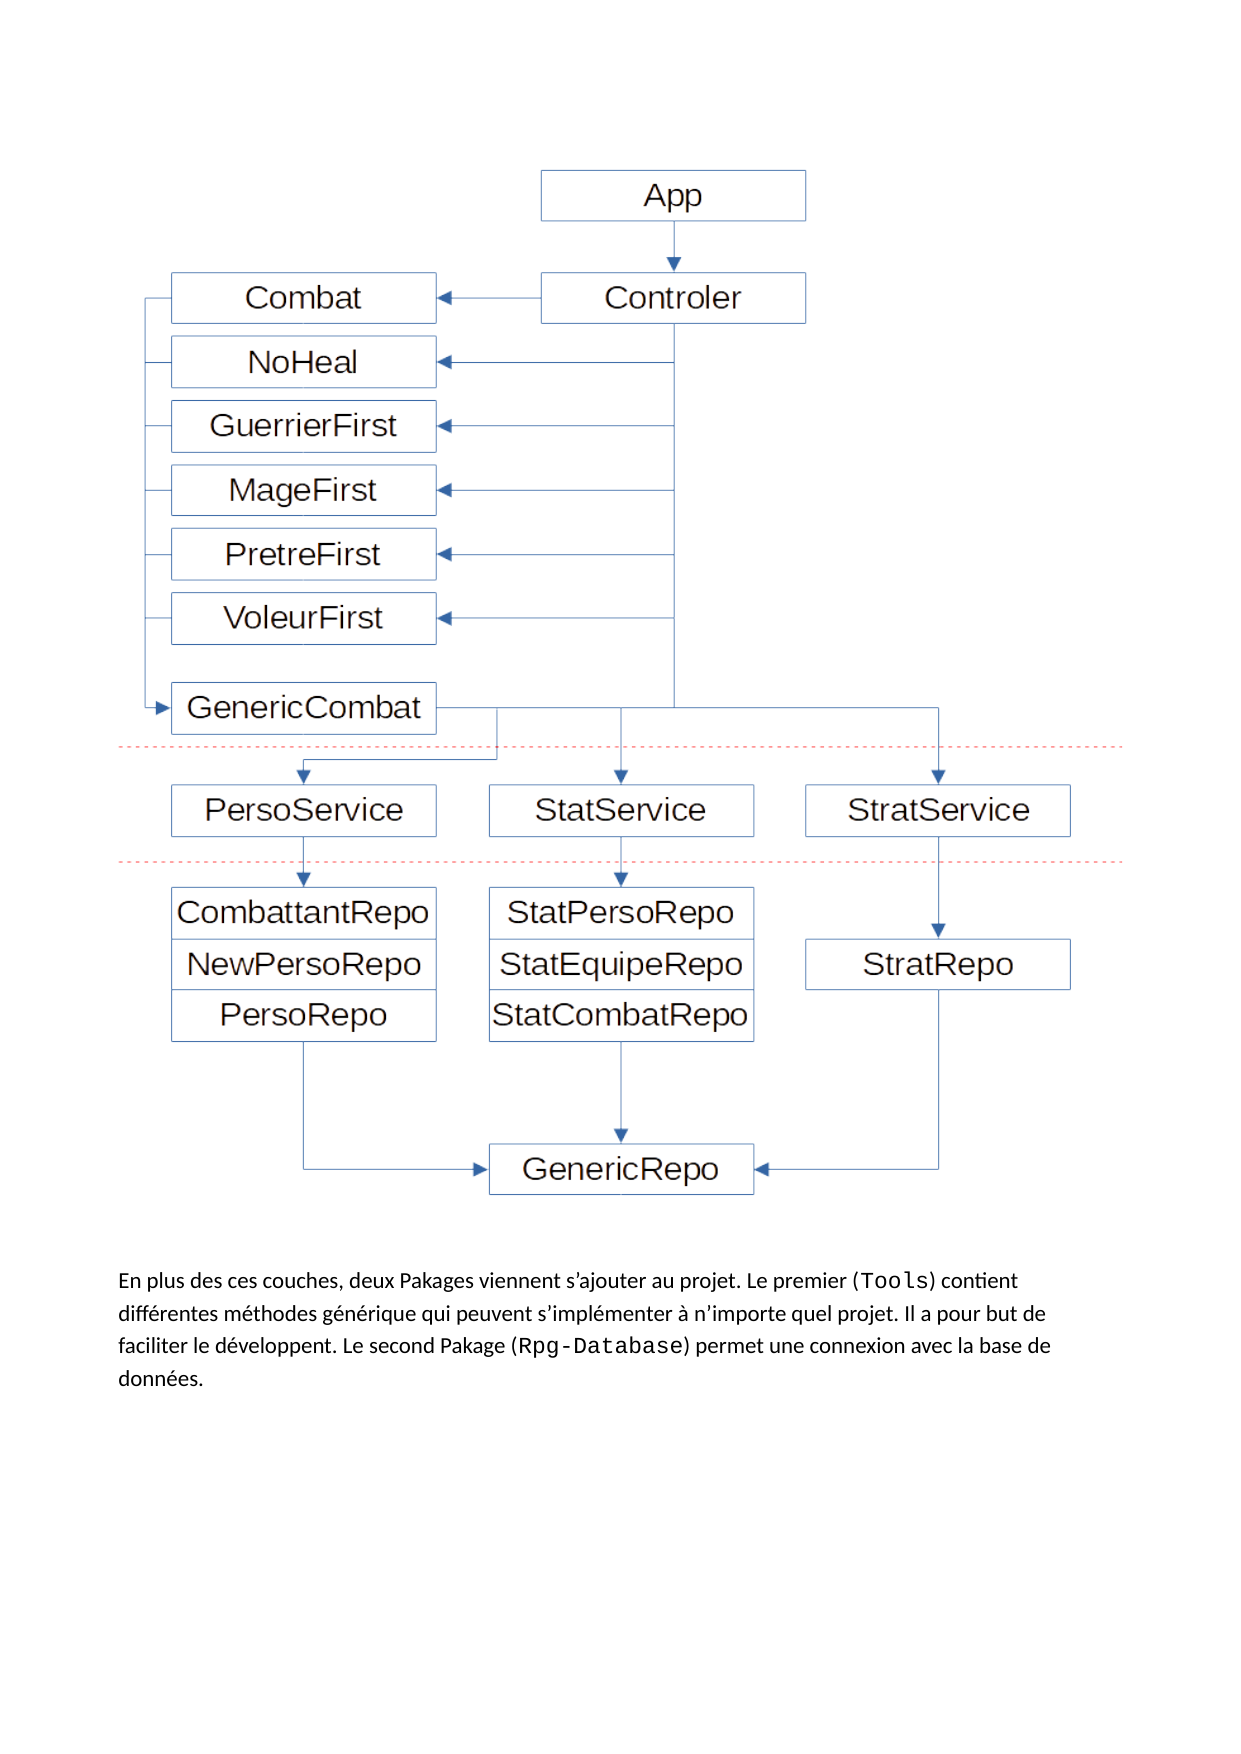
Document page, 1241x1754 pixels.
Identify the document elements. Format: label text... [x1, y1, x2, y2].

picture [118, 118, 1123, 1214]
text En plus des ces couches, deux Pakages viennent s’ajouter au projet. Le premier (Tools) contient différentes méthodes générique qui peuvent s’implémenter à n’importe quel projet. Il a pour but de faciliter le développent. Le second Pakage (Rpg-Database) permet une connexion avec la base de données. [118, 1266, 1122, 1393]
